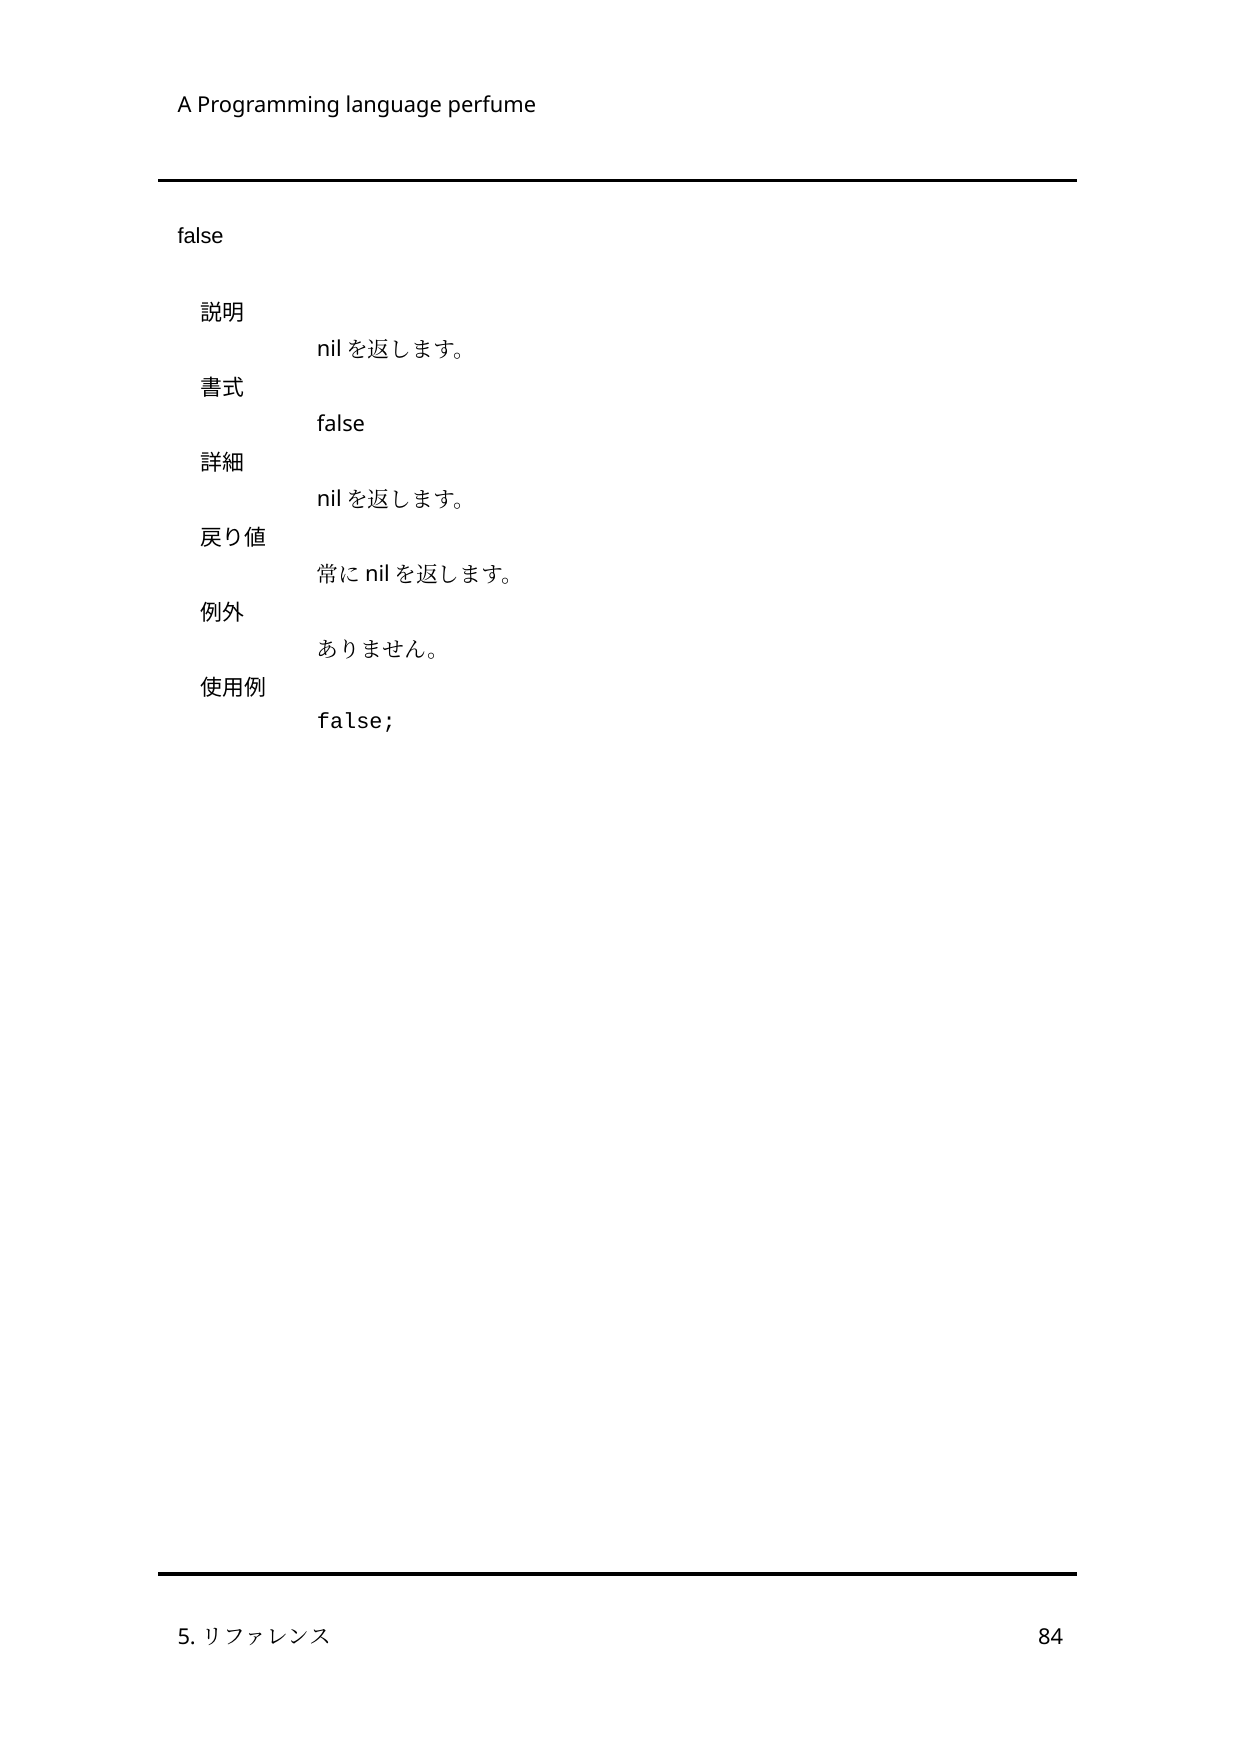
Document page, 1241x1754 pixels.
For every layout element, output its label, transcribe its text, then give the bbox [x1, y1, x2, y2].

subtitle false [177, 217, 1063, 254]
table_header nilを返します。 [317, 292, 1063, 367]
table_cell ありません。 [317, 592, 1063, 667]
table_cell false [317, 367, 1063, 442]
table_cell false; [317, 667, 1063, 742]
table_cell 戻り値 [200, 517, 317, 592]
table_header 説明 [200, 292, 317, 367]
table_cell nilを返します。 [317, 442, 1063, 517]
table_cell 例外 [200, 592, 317, 667]
table_cell 詳細 [200, 442, 317, 517]
table_cell 書式 [200, 367, 317, 442]
table_cell 使用例 [200, 667, 317, 742]
table_cell 常にnilを返します。 [317, 517, 1063, 592]
